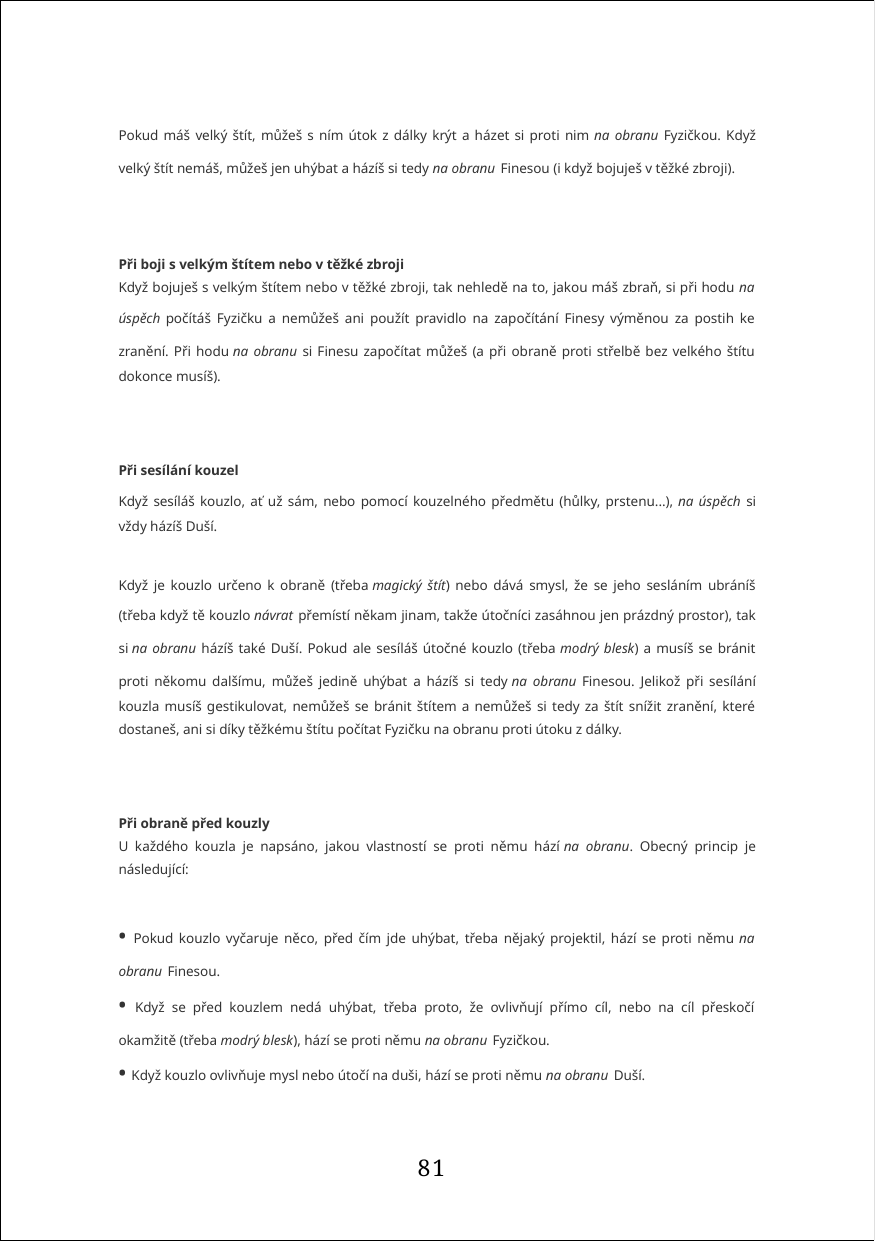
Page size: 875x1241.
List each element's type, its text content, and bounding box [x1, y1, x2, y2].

text Pokud máš velký štít, můžeš s ním útok z dálky krýt a házet si proti nim na obranu Fyzičkou. Když velký štít nemáš, můžeš jen uhýbat a házíš si tedy na obranu Finesou (i když bojuješ v těžké zbroji). Při boji s velkým štítem nebo v těžké zbroji Když bojuješ s velkým štítem nebo v těžké zbroji, tak nehledě na to, jakou máš zbraň, si při hodu na úspěch počítáš Fyzičku a nemůžeš ani použít pravidlo na započítání Finesy výměnou za postih ke zranění. Při hodu na obranu si Finesu započítat můžeš (a při obraně proti střelbě bez velkého štítu dokonce musíš). Při sesílání kouzel Když sesíláš kouzlo, ať už sám, nebo pomocí kouzelného předmětu (hůlky, prstenu...), na úspěch si vždy házíš Duší. Když je kouzlo určeno k obraně (třeba magický štít) nebo dává smysl, že se jeho sesláním ubráníš (třeba když tě kouzlo návrat přemístí někam jinam, takže útočníci zasáhnou jen prázdný prostor), tak si na obranu házíš také Duší. Pokud ale sesíláš útočné kouzlo (třeba modrý blesk) a musíš se bránit proti někomu dalšímu, můžeš jedině uhýbat a házíš si tedy na obranu Finesou. Jelikož při sesílání kouzla musíš gestikulovat, nemůžeš se bránit štítem a nemůžeš si tedy za štít snížit zranění, které dostaneš, ani si díky těžkému štítu počítat Fyzičku na obranu proti útoku z dálky. Při obraně před kouzly U každého kouzla je napsáno, jakou vlastností se proti němu hází na obranu. Obecný princip je následující: • Pokud kouzlo vyčaruje něco, před čím jde uhýbat, třeba nějaký projektil, hází se proti němu na obranu Finesou. • Když se před kouzlem nedá uhýbat, třeba proto, že ovlivňují přímo cíl, nebo na cíl přeskočí okamžitě (třeba modrý blesk), hází se proti němu na obranu Fyzičkou. • Když kouzlo ovlivňuje mysl nebo útočí na duši, hází se proti němu na obranu Duší. [118, 118, 756, 1087]
